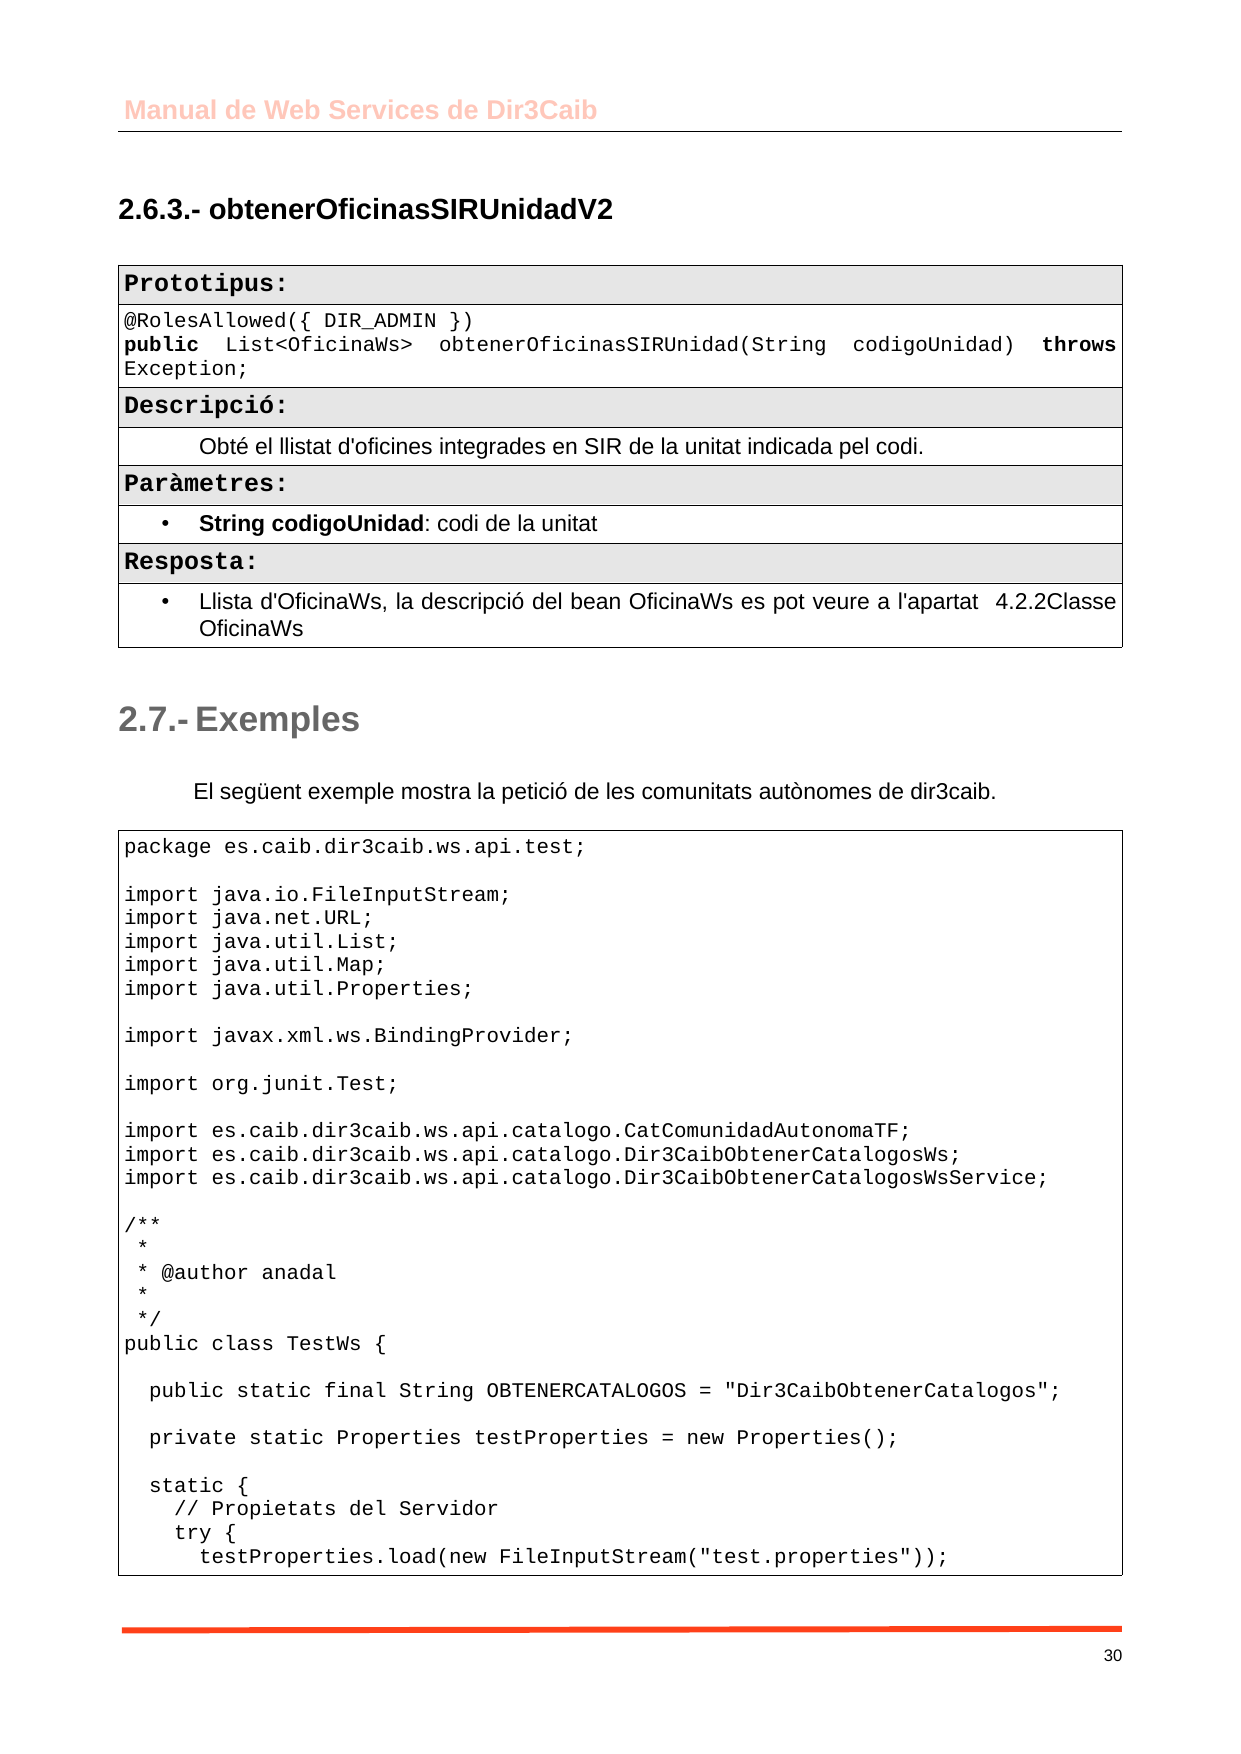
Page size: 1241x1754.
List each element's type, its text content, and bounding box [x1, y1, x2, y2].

table_header package es.caib.dir3caib.ws.api.test; import java.io.FileInputStream; import java.net.URL; import java.util.List; import java.util.Map; import java.util.Properties; import javax.xml.ws.BindingProvider; import org.junit.Test; import es.caib.dir3caib.ws.api.catalogo.CatComunidadAutonomaTF; import es.caib.dir3caib.ws.api.catalogo.Dir3CaibObtenerCatalogosWs; import es.caib.dir3caib.ws.api.catalogo.Dir3CaibObtenerCatalogosWsService; /** * * @author anadal * */ public class TestWs { public static final String OBTENERCATALOGOS = "Dir3CaibObtenerCatalogos"; private static Properties testProperties = new Properties(); static { // Propietats del Servidor try { testProperties.load(new FileInputStream("test.properties")); [119, 831, 1122, 1575]
table_cell Paràmetres: [119, 466, 1122, 504]
table_cell String codigoUnidad: codi de la unitat [119, 506, 1122, 542]
subtitle obtenerOficinasSIRUnidadV2 [118, 192, 1122, 226]
table_cell Llista d'OficinaWs, la descripció del bean OficinaWs es pot veure a l'apartat 4.2.2Classe OficinaWs [119, 584, 1122, 647]
table_cell Descripció: [119, 388, 1122, 427]
table_cell @RolesAllowed({ DIR_ADMIN }) public List<OficinaWs> obtenerOficinasSIRUnidad(String codigoUnidad) throws Exception; [119, 305, 1122, 387]
table_cell Obté el llistat d'oficines integrades en SIR de la unitat indicada pel codi. [119, 428, 1122, 465]
table_header Prototipus: [119, 266, 1122, 304]
text El següent exemple mostra la petició de les comunitats autònomes de dir3caib. [118, 778, 1122, 804]
table_cell Resposta: [119, 544, 1122, 582]
subtitle Exemples [118, 698, 1122, 739]
